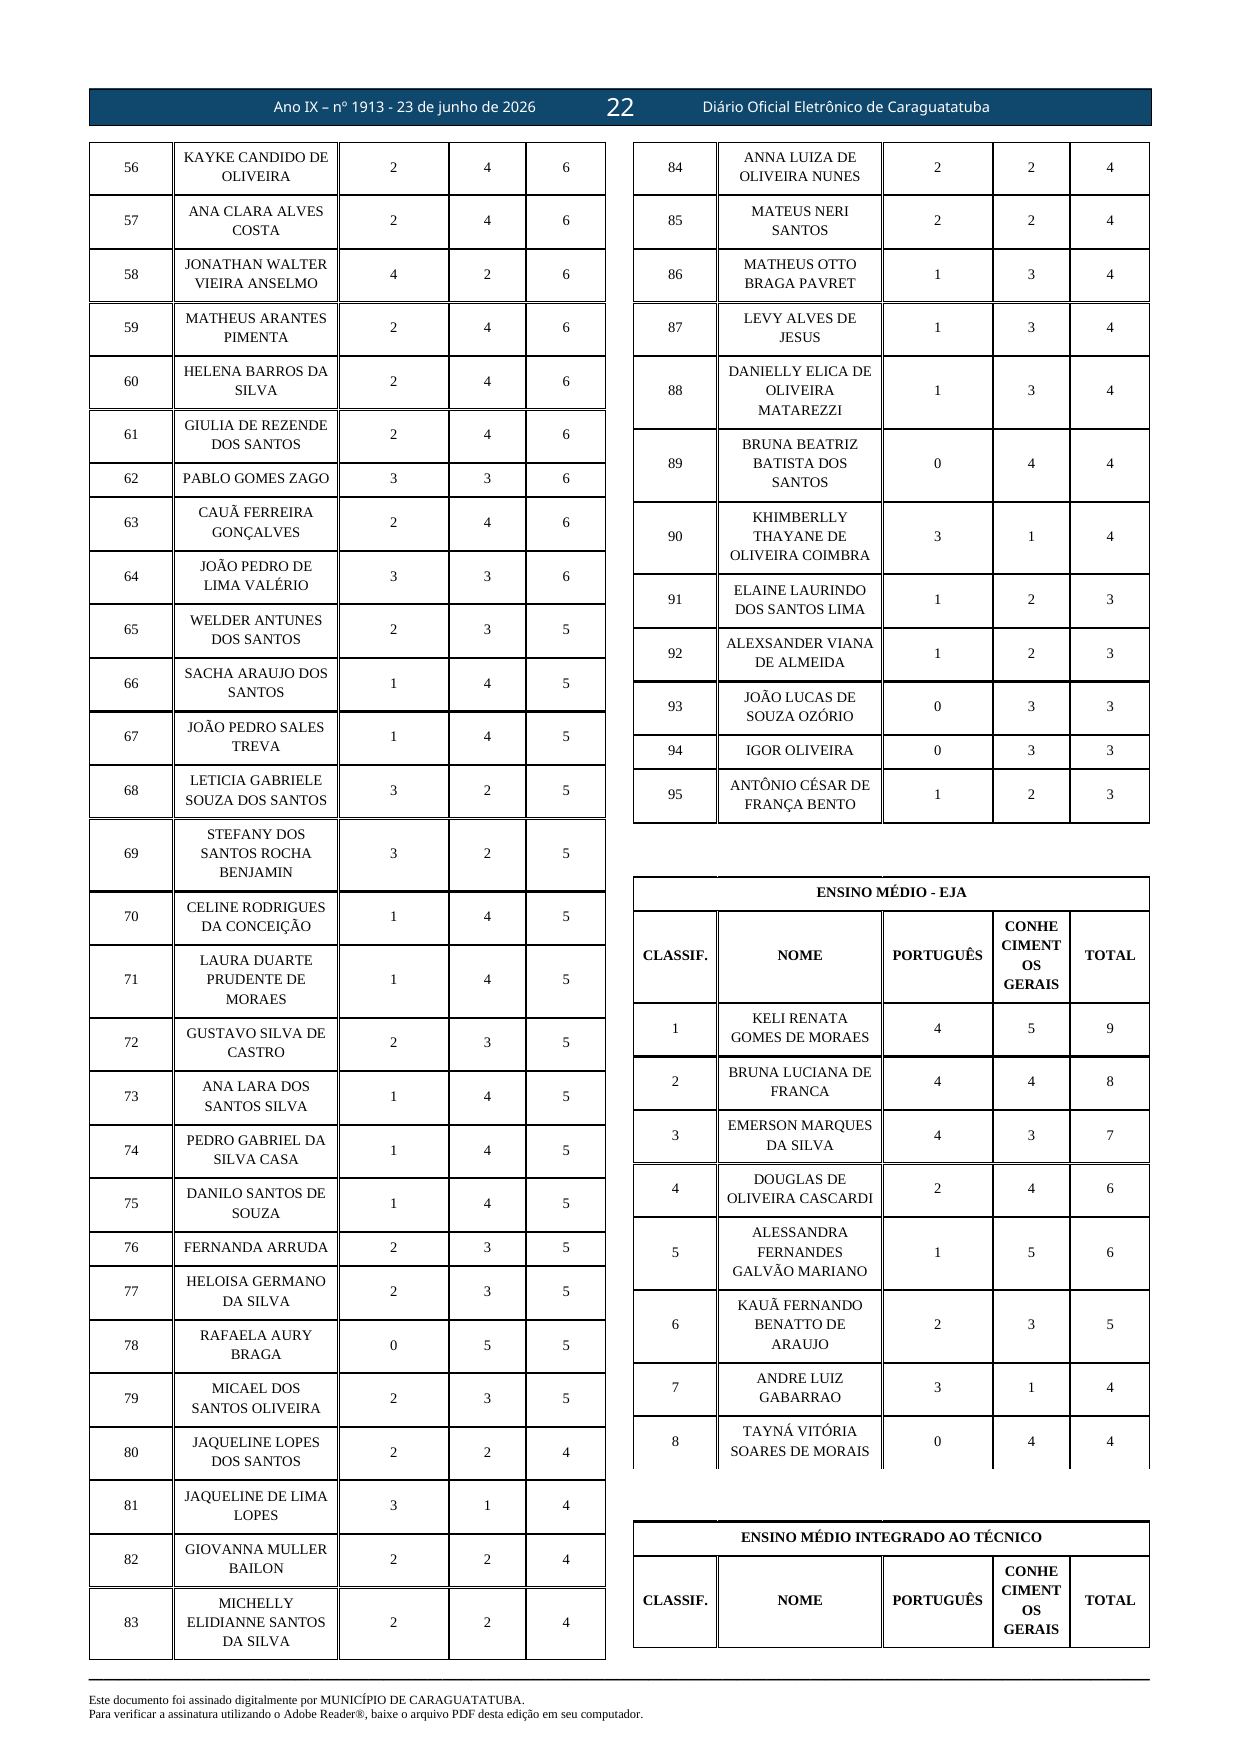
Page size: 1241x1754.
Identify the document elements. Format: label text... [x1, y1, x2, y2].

table_cell 6 [527, 196, 605, 248]
table_cell 83 [90, 1589, 172, 1659]
table_cell 4 [634, 1165, 716, 1216]
table_cell GIOVANNA MULLER BAILON [175, 1535, 337, 1586]
table_cell ALESSANDRA FERNANDES GALVÃO MARIANO [719, 1218, 881, 1289]
table_cell ENSINO MÉDIO - EJA [634, 878, 1149, 910]
table_cell 5 [450, 1321, 525, 1372]
table_cell 3 [340, 552, 448, 603]
table_cell 5 [527, 1321, 605, 1372]
table_cell 4 [994, 1165, 1069, 1216]
table_cell [1070, 824, 1150, 876]
table_cell ENSINO MÉDIO INTEGRADO AO TÉCNICO [634, 1523, 1149, 1555]
table_cell 4 [527, 1535, 605, 1586]
table_cell 0 [884, 683, 992, 734]
table_cell FERNANDA ARRUDA [175, 1233, 337, 1265]
table_cell 3 [450, 1267, 525, 1319]
table_cell 1 [340, 1126, 448, 1177]
table_cell 2 [340, 304, 448, 355]
table_cell 3 [634, 1111, 716, 1162]
table_cell 0 [884, 430, 992, 501]
table_cell 62 [90, 464, 172, 496]
table_cell 8 [1071, 1058, 1149, 1109]
table_cell 3 [450, 605, 525, 657]
table_cell CONHECIMENTOS GERAIS [994, 912, 1069, 1002]
table_cell [633, 824, 717, 876]
table_cell 5 [527, 893, 605, 944]
table_cell 2 [450, 820, 525, 890]
table_cell KAYKE CANDIDO DE OLIVEIRA [175, 143, 337, 194]
table_cell 5 [527, 766, 605, 817]
table_cell CONHECIMENTOS GERAIS [994, 1557, 1069, 1647]
table_cell 4 [1071, 430, 1149, 501]
table_cell 4 [450, 498, 525, 550]
table_cell 3 [1071, 736, 1149, 768]
table_cell 2 [994, 143, 1069, 194]
table_cell EMERSON MARQUES DA SILVA [719, 1111, 881, 1162]
table_cell 2 [450, 1589, 525, 1659]
table_cell 1 [884, 1218, 992, 1289]
table_cell 2 [994, 196, 1069, 248]
table_cell PEDRO GABRIEL DA SILVA CASA [175, 1126, 337, 1177]
table_cell DANIELLY ELICA DE OLIVEIRA MATAREZZI [719, 357, 881, 428]
table_cell 3 [450, 1374, 525, 1426]
table_cell NOME [719, 912, 881, 1002]
table_cell 5 [527, 820, 605, 890]
table_cell 4 [450, 304, 525, 355]
table_cell 73 [90, 1072, 172, 1124]
table_cell 6 [527, 498, 605, 550]
table_cell MATHEUS ARANTES PIMENTA [175, 304, 337, 355]
table_cell 2 [340, 1267, 448, 1319]
table_cell 5 [527, 1267, 605, 1319]
table_cell 3 [450, 1019, 525, 1070]
table_cell 3 [340, 464, 448, 496]
table_cell 3 [994, 357, 1069, 428]
table_cell 1 [994, 1364, 1069, 1415]
table_cell JOÃO PEDRO SALES TREVA [175, 713, 337, 764]
table_cell CAUÃ FERREIRA GONÇALVES [175, 498, 337, 550]
table_cell RAFAELA AURY BRAGA [175, 1321, 337, 1372]
table_cell CLASSIF. [634, 912, 716, 1002]
table_cell 2 [340, 1428, 448, 1479]
table_cell LAURA DUARTE PRUDENTE DE MORAES [175, 946, 337, 1017]
table_cell 1 [340, 713, 448, 764]
table_cell WELDER ANTUNES DOS SANTOS [175, 605, 337, 657]
table_cell [883, 824, 993, 876]
table_cell HELOISA GERMANO DA SILVA [175, 1267, 337, 1319]
table_cell 4 [1071, 1417, 1149, 1469]
table_cell ANTÔNIO CÉSAR DE FRANÇA BENTO [719, 770, 881, 822]
table_cell 1 [340, 946, 448, 1017]
table_cell 66 [90, 659, 172, 710]
table_cell GIULIA DE REZENDE DOS SANTOS [175, 411, 337, 462]
table_cell PORTUGUÊS [884, 912, 992, 1002]
table_cell 1 [340, 1179, 448, 1231]
table_cell DANILO SANTOS DE SOUZA [175, 1179, 337, 1231]
table_cell 5 [994, 1218, 1069, 1289]
table_cell 2 [340, 196, 448, 248]
table_cell 2 [450, 250, 525, 301]
table_cell 2 [340, 1019, 448, 1070]
table_cell 5 [527, 1233, 605, 1265]
table_cell JOÃO PEDRO DE LIMA VALÉRIO [175, 552, 337, 603]
table_cell 6 [527, 304, 605, 355]
table_cell 6 [1071, 1218, 1149, 1289]
table_cell MATEUS NERI SANTOS [719, 196, 881, 248]
table_cell MICAEL DOS SANTOS OLIVEIRA [175, 1374, 337, 1426]
table_cell 2 [634, 1058, 716, 1109]
table_cell 7 [1071, 1111, 1149, 1162]
table_cell [633, 1469, 717, 1520]
table_cell 5 [527, 1179, 605, 1231]
table_cell 2 [340, 1535, 448, 1586]
table_cell 6 [634, 1291, 716, 1362]
table_cell JONATHAN WALTER VIEIRA ANSELMO [175, 250, 337, 301]
table_cell 64 [90, 552, 172, 603]
table_cell 1 [884, 629, 992, 680]
table_cell 2 [884, 196, 992, 248]
table_cell 57 [90, 196, 172, 248]
table_cell 4 [450, 946, 525, 1017]
table_cell KHIMBERLLY THAYANE DE OLIVEIRA COIMBRA [719, 503, 881, 573]
table_cell 4 [994, 1058, 1069, 1109]
table_cell 4 [450, 357, 525, 408]
table_cell MICHELLY ELIDIANNE SANTOS DA SILVA [175, 1589, 337, 1659]
table_cell 4 [884, 1058, 992, 1109]
table_cell 1 [340, 1072, 448, 1124]
table_cell 5 [994, 1004, 1069, 1055]
table_cell 71 [90, 946, 172, 1017]
table_cell 2 [340, 1233, 448, 1265]
table_cell 3 [994, 304, 1069, 355]
table_cell 3 [340, 766, 448, 817]
table_cell 1 [884, 357, 992, 428]
table_cell 3 [884, 1364, 992, 1415]
table_cell 79 [90, 1374, 172, 1426]
table_cell 2 [450, 1535, 525, 1586]
table_cell PABLO GOMES ZAGO [175, 464, 337, 496]
table_cell JOÃO LUCAS DE SOUZA OZÓRIO [719, 683, 881, 734]
table_cell 59 [90, 304, 172, 355]
table_cell BRUNA BEATRIZ BATISTA DOS SANTOS [719, 430, 881, 501]
table_cell 86 [634, 250, 716, 301]
table_cell 4 [1071, 143, 1149, 194]
table_cell 60 [90, 357, 172, 408]
table_cell 2 [340, 1374, 448, 1426]
table_cell 3 [1071, 683, 1149, 734]
table_cell 63 [90, 498, 172, 550]
table_cell 4 [994, 1417, 1069, 1469]
table_cell 2 [340, 605, 448, 657]
table_cell [1070, 1469, 1150, 1520]
table_cell 58 [90, 250, 172, 301]
table_cell ALEXSANDER VIANA DE ALMEIDA [719, 629, 881, 680]
table_cell 2 [340, 143, 448, 194]
table_cell 3 [340, 820, 448, 890]
table_cell 5 [634, 1218, 716, 1289]
table_cell 4 [1071, 304, 1149, 355]
table_cell 6 [527, 552, 605, 603]
table_cell 4 [450, 196, 525, 248]
table_cell 1 [884, 770, 992, 822]
table_cell IGOR OLIVEIRA [719, 736, 881, 768]
table_cell 94 [634, 736, 716, 768]
table_cell KAUÃ FERNANDO BENATTO DE ARAUJO [719, 1291, 881, 1362]
table_cell 95 [634, 770, 716, 822]
table_cell 89 [634, 430, 716, 501]
table_cell 6 [527, 250, 605, 301]
table_cell 3 [884, 503, 992, 573]
table_cell 78 [90, 1321, 172, 1372]
table_cell 1 [994, 503, 1069, 573]
table_cell 3 [340, 1481, 448, 1533]
table_cell 4 [450, 1072, 525, 1124]
table_cell 2 [340, 498, 448, 550]
table_cell 5 [527, 713, 605, 764]
table_cell 6 [527, 143, 605, 194]
table_cell 76 [90, 1233, 172, 1265]
table_cell 4 [527, 1428, 605, 1479]
table_cell 4 [1071, 357, 1149, 428]
table_cell 4 [1071, 1364, 1149, 1415]
table_cell ANDRE LUIZ GABARRAO [719, 1364, 881, 1415]
table_cell 81 [90, 1481, 172, 1533]
table_cell 56 [90, 143, 172, 194]
table_cell 9 [1071, 1004, 1149, 1055]
table_cell 2 [340, 411, 448, 462]
table_cell 4 [340, 250, 448, 301]
table_cell [993, 824, 1070, 876]
table_cell 4 [450, 1126, 525, 1177]
table_cell 92 [634, 629, 716, 680]
table_cell 4 [994, 430, 1069, 501]
table_cell 93 [634, 683, 716, 734]
table_cell 1 [340, 659, 448, 710]
table_cell 6 [527, 357, 605, 408]
table_cell 3 [994, 1291, 1069, 1362]
table_cell PORTUGUÊS [884, 1557, 992, 1647]
table_cell 8 [634, 1417, 716, 1469]
table_cell NOME [719, 1557, 881, 1647]
table_cell 1 [340, 893, 448, 944]
table_cell TOTAL [1071, 912, 1149, 1002]
table_cell 3 [450, 1233, 525, 1265]
table_cell 4 [527, 1589, 605, 1659]
table_cell ELAINE LAURINDO DOS SANTOS LIMA [719, 575, 881, 627]
table_cell 4 [450, 143, 525, 194]
table_cell 4 [1071, 196, 1149, 248]
table_cell 3 [1071, 575, 1149, 627]
table_cell 61 [90, 411, 172, 462]
table_cell TOTAL [1071, 1557, 1149, 1647]
table_cell JAQUELINE LOPES DOS SANTOS [175, 1428, 337, 1479]
table_cell 5 [527, 605, 605, 657]
table_cell 6 [1071, 1165, 1149, 1216]
table_cell 3 [994, 683, 1069, 734]
table_cell 90 [634, 503, 716, 573]
table_cell 2 [340, 357, 448, 408]
table_cell BRUNA LUCIANA DE FRANCA [719, 1058, 881, 1109]
table_cell 82 [90, 1535, 172, 1586]
table_cell 5 [527, 946, 605, 1017]
table_cell 77 [90, 1267, 172, 1319]
table_cell MATHEUS OTTO BRAGA PAVRET [719, 250, 881, 301]
table_cell 69 [90, 820, 172, 890]
table_cell TAYNÁ VITÓRIA SOARES DE MORAIS [719, 1417, 881, 1469]
table_cell 0 [884, 1417, 992, 1469]
table_cell 2 [994, 575, 1069, 627]
table_cell 75 [90, 1179, 172, 1231]
table_cell 0 [884, 736, 992, 768]
table_cell 3 [994, 1111, 1069, 1162]
table_cell [883, 1469, 993, 1520]
table_cell 6 [527, 411, 605, 462]
table_cell 2 [884, 1291, 992, 1362]
table_cell 87 [634, 304, 716, 355]
table_cell 5 [1071, 1291, 1149, 1362]
table_cell 2 [450, 1428, 525, 1479]
table_cell 1 [634, 1004, 716, 1055]
table_cell 3 [450, 552, 525, 603]
table_cell 3 [1071, 770, 1149, 822]
table_cell 88 [634, 357, 716, 428]
table_cell [993, 1469, 1070, 1520]
table_cell ANA LARA DOS SANTOS SILVA [175, 1072, 337, 1124]
table_cell 4 [450, 1179, 525, 1231]
table_cell 4 [527, 1481, 605, 1533]
table_cell 4 [450, 659, 525, 710]
table_cell 84 [634, 143, 716, 194]
table_cell 4 [1071, 250, 1149, 301]
table_cell 80 [90, 1428, 172, 1479]
table_cell 3 [450, 464, 525, 496]
table_cell ANA CLARA ALVES COSTA [175, 196, 337, 248]
table_cell 2 [994, 770, 1069, 822]
table_cell 3 [994, 250, 1069, 301]
table_cell 1 [884, 250, 992, 301]
table_cell 4 [884, 1004, 992, 1055]
table_cell 0 [340, 1321, 448, 1372]
table_cell 68 [90, 766, 172, 817]
table_cell 5 [527, 1126, 605, 1177]
table_cell 85 [634, 196, 716, 248]
table_cell 4 [1071, 503, 1149, 573]
table_cell 74 [90, 1126, 172, 1177]
table_cell 5 [527, 1374, 605, 1426]
table_cell GUSTAVO SILVA DE CASTRO [175, 1019, 337, 1070]
table_cell CELINE RODRIGUES DA CONCEIÇÃO [175, 893, 337, 944]
table_cell 5 [527, 1019, 605, 1070]
table_cell 67 [90, 713, 172, 764]
table_cell 2 [884, 143, 992, 194]
table_cell 1 [884, 304, 992, 355]
table_cell 2 [994, 629, 1069, 680]
table_cell DOUGLAS DE OLIVEIRA CASCARDI [719, 1165, 881, 1216]
table_cell 2 [450, 766, 525, 817]
table_cell 2 [340, 1589, 448, 1659]
table_cell ANNA LUIZA DE OLIVEIRA NUNES [719, 143, 881, 194]
table_cell 3 [994, 736, 1069, 768]
table_cell 3 [1071, 629, 1149, 680]
table_cell [718, 824, 882, 876]
table_cell 5 [527, 1072, 605, 1124]
table_cell 1 [450, 1481, 525, 1533]
table_cell 2 [884, 1165, 992, 1216]
table_cell KELI RENATA GOMES DE MORAES [719, 1004, 881, 1055]
table_cell 4 [884, 1111, 992, 1162]
table_cell 7 [634, 1364, 716, 1415]
table_cell 70 [90, 893, 172, 944]
table_cell 4 [450, 411, 525, 462]
table_cell 4 [450, 893, 525, 944]
table_cell 5 [527, 659, 605, 710]
table_cell LEVY ALVES DE JESUS [719, 304, 881, 355]
table_cell JAQUELINE DE LIMA LOPES [175, 1481, 337, 1533]
table_cell SACHA ARAUJO DOS SANTOS [175, 659, 337, 710]
table_cell 72 [90, 1019, 172, 1070]
table_cell STEFANY DOS SANTOS ROCHA BENJAMIN [175, 820, 337, 890]
table_cell 6 [527, 464, 605, 496]
table_cell LETICIA GABRIELE SOUZA DOS SANTOS [175, 766, 337, 817]
table_cell HELENA BARROS DA SILVA [175, 357, 337, 408]
table_cell CLASSIF. [634, 1557, 716, 1647]
table_cell 1 [884, 575, 992, 627]
table_cell 91 [634, 575, 716, 627]
table_cell 4 [450, 713, 525, 764]
table_cell 65 [90, 605, 172, 657]
table_cell [718, 1469, 882, 1520]
